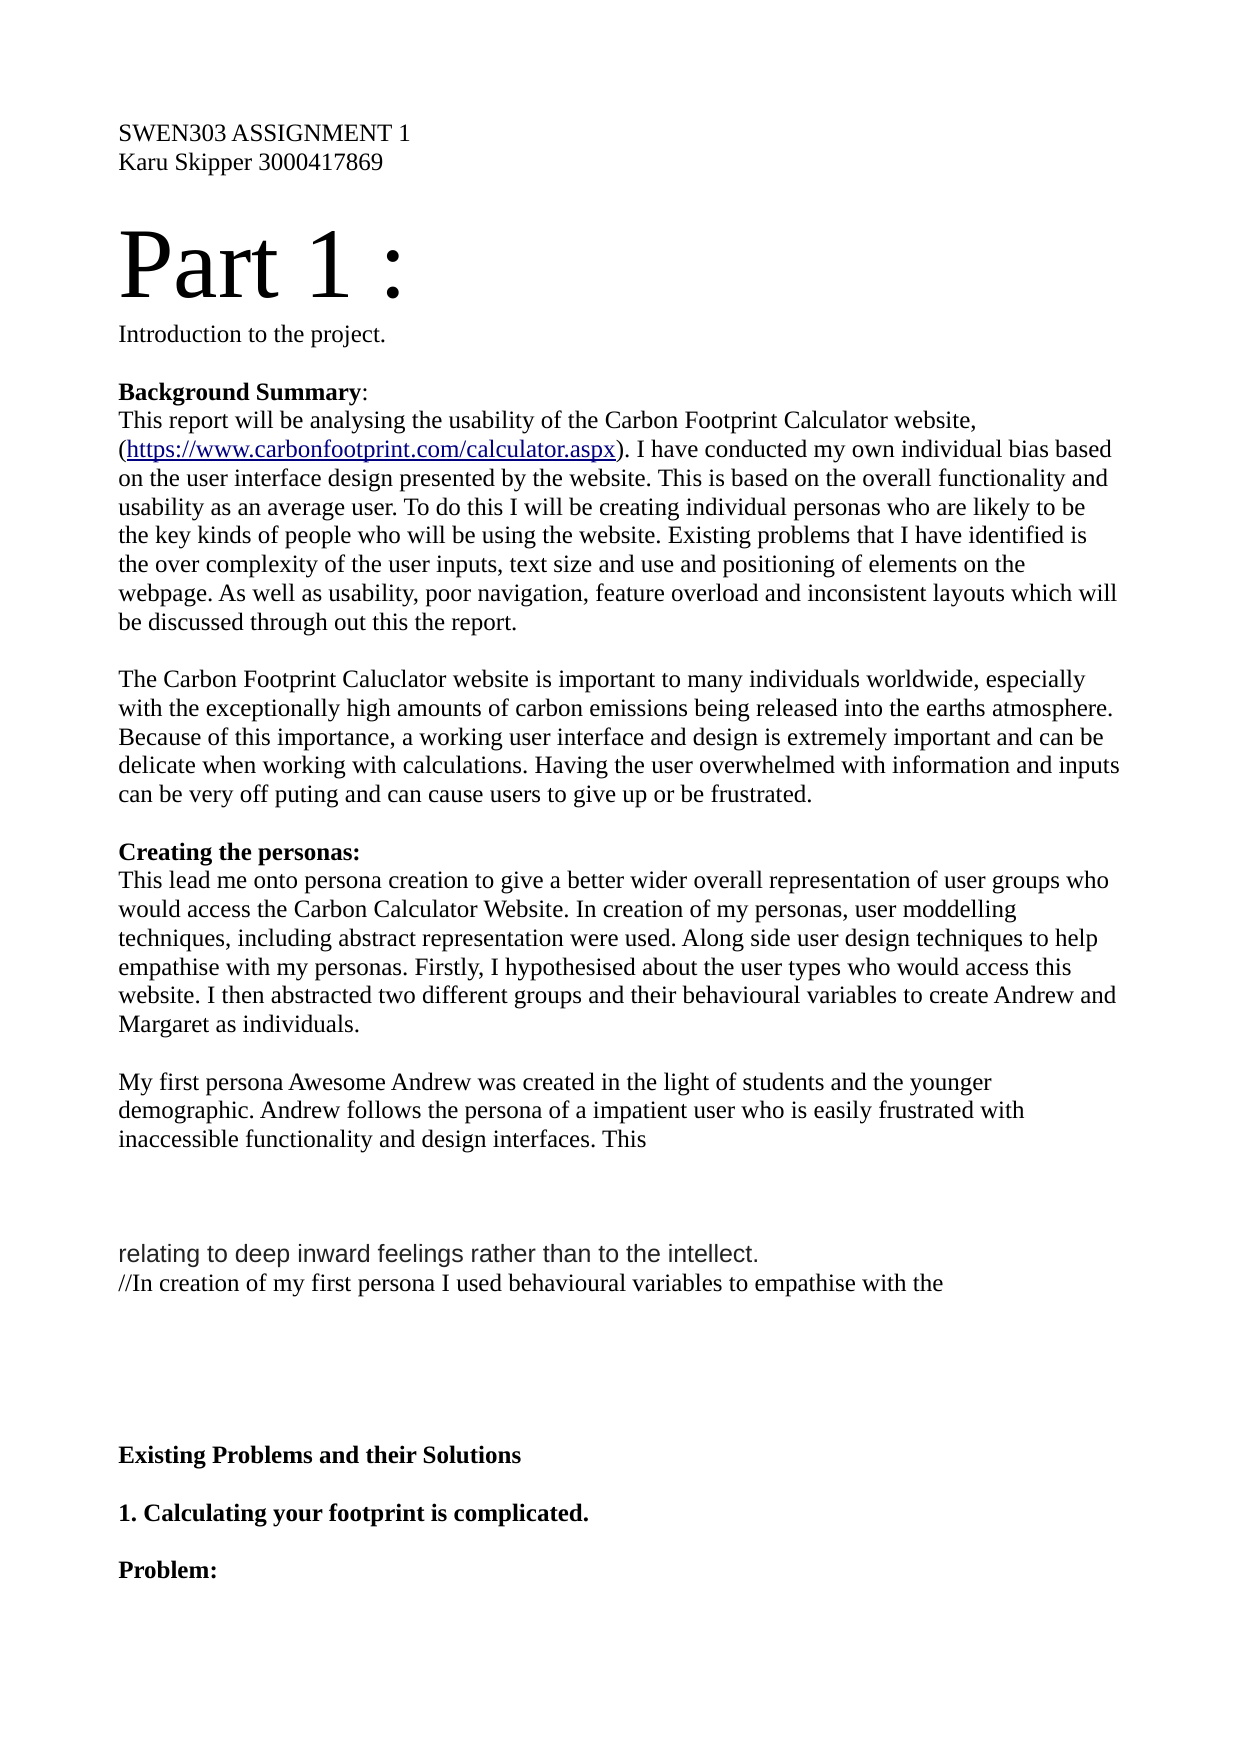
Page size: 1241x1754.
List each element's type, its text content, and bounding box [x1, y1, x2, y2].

text Problem: [118, 1556, 1122, 1584]
text Creating the personas: [118, 837, 1122, 866]
text //In creation of my first persona I used behavioural variables to empathise with the [118, 1268, 1122, 1297]
text Existing Problems and their Solutions [118, 1441, 1122, 1469]
text relating to deep inward feelings rather than to the intellect. [118, 1239, 1122, 1268]
text My first persona Awesome Andrew was created in the light of students and the younger demographic. Andrew follows the persona of a impatient user who is easily frustrated with inaccessible functionality and design interfaces. This [118, 1067, 1122, 1153]
text Karu Skipper 3000417869 [118, 147, 1122, 176]
text Introduction to the project. [118, 319, 1122, 348]
text Part 1 : [118, 204, 1122, 319]
text SWEN303 ASSIGNMENT 1 [118, 118, 1122, 147]
text The Carbon Footprint Caluclator website is important to many individuals worldwide, especially with the exceptionally high amounts of carbon emissions being released into the earths atmosphere. Because of this importance, a working user interface and design is extremely important and can be delicate when working with calculations. Having the user overwhelmed with information and inputs can be very off puting and can cause users to give up or be frustrated. [118, 664, 1122, 808]
text 1. Calculating your footprint is complicated. [118, 1498, 1122, 1527]
text This report will be analysing the usability of the Carbon Footprint Calculator website, (https://www.carbonfootprint.com/calculator.aspx). I have conducted my own individual bias based on the user interface design presented by the website. This is based on the overall functionality and usability as an average user. To do this I will be creating individual personas who are likely to be the key kinds of people who will be using the website. Existing problems that I have identified is the over complexity of the user inputs, text size and use and positioning of elements on the webpage. As well as usability, poor navigation, feature overload and inconsistent layouts which will be discussed through out this the report. [118, 406, 1122, 636]
text Background Summary: [118, 377, 1122, 406]
text This lead me onto persona creation to give a better wider overall representation of user groups who would access the Carbon Calculator Website. In creation of my personas, user moddelling techniques, including abstract representation were used. Along side user design techniques to help empathise with my personas. Firstly, I hypothesised about the user types who would access this website. I then abstracted two different groups and their behavioural variables to create Andrew and Margaret as individuals. [118, 866, 1122, 1038]
